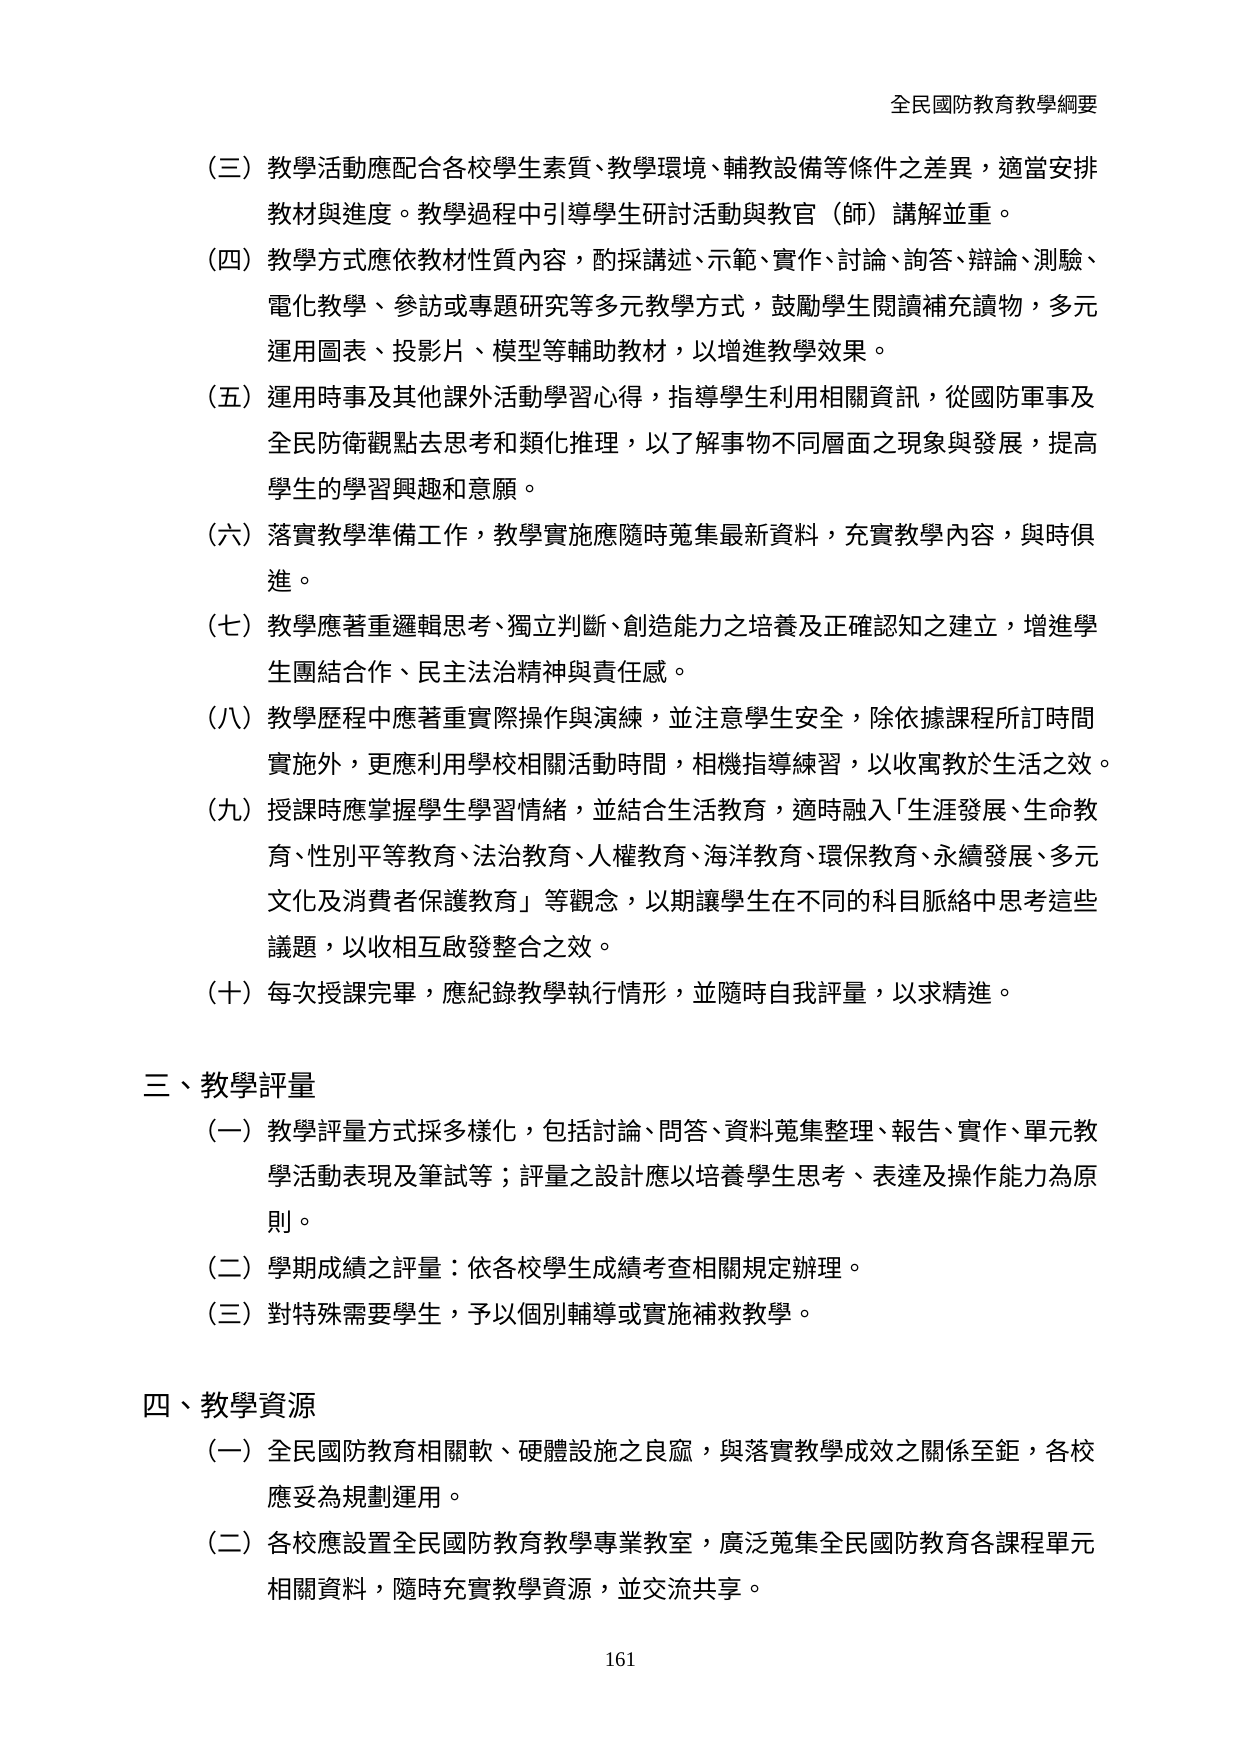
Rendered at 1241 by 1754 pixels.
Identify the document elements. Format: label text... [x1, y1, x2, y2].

text （四）教學方式應依教材性質內容，酌採講述、示範、實作、討論、詢答、辯論、測驗、電化教學、參訪或專題研究等多元教學方式，鼓勵學生閱讀補充讀物，多元運用圖表、投影片、模型等輔助教材，以增進教學效果。 [192, 235, 1098, 373]
text （八）教學歷程中應著重實際操作與演練，並注意學生安全，除依據課程所訂時間實施外，更應利用學校相關活動時間，相機指導練習，以收寓教於生活之效。 [192, 694, 1098, 785]
text （一）教學評量方式採多樣化，包括討論、問答、資料蒐集整理、報告、實作、單元教學活動表現及筆試等；評量之設計應以培養學生思考、表達及操作能力為原則。 [192, 1106, 1098, 1244]
text 四、教學資源 [142, 1381, 1098, 1427]
text （六）落實教學準備工作，教學實施應隨時蒐集最新資料，充實教學內容，與時俱進。 [192, 510, 1098, 602]
text 三、教學評量 [142, 1060, 1098, 1106]
text （三）教學活動應配合各校學生素質、教學環境、輔教設備等條件之差異，適當安排教材與進度。教學過程中引導學生研討活動與教官（師）講解並重。 [192, 144, 1098, 235]
text （二）各校應設置全民國防教育教學專業教室，廣泛蒐集全民國防教育各課程單元相關資料，隨時充實教學資源，並交流共享。 [192, 1519, 1098, 1610]
text （七）教學應著重邏輯思考、獨立判斷、創造能力之培養及正確認知之建立，增進學生團結合作、民主法治精神與責任感。 [192, 602, 1098, 694]
text （十）每次授課完畢，應紀錄教學執行情形，並隨時自我評量，以求精進。 [192, 969, 1098, 1014]
text （五）運用時事及其他課外活動學習心得，指導學生利用相關資訊，從國防軍事及全民防衛觀點去思考和類化推理，以了解事物不同層面之現象與發展，提高學生的學習興趣和意願。 [192, 373, 1098, 510]
text （二）學期成績之評量：依各校學生成績考查相關規定辦理。 [192, 1244, 1098, 1289]
text （九）授課時應掌握學生學習情緒，並結合生活教育，適時融入「生涯發展、生命教育、性別平等教育、法治教育、人權教育、海洋教育、環保教育、永續發展、多元文化及消費者保護教育」等觀念，以期讓學生在不同的科目脈絡中思考這些議題，以收相互啟發整合之效。 [192, 785, 1098, 969]
text （三）對特殊需要學生，予以個別輔導或實施補救教學。 [192, 1289, 1098, 1335]
text （一）全民國防教育相關軟、硬體設施之良窳，與落實教學成效之關係至鉅，各校應妥為規劃運用。 [192, 1427, 1098, 1519]
